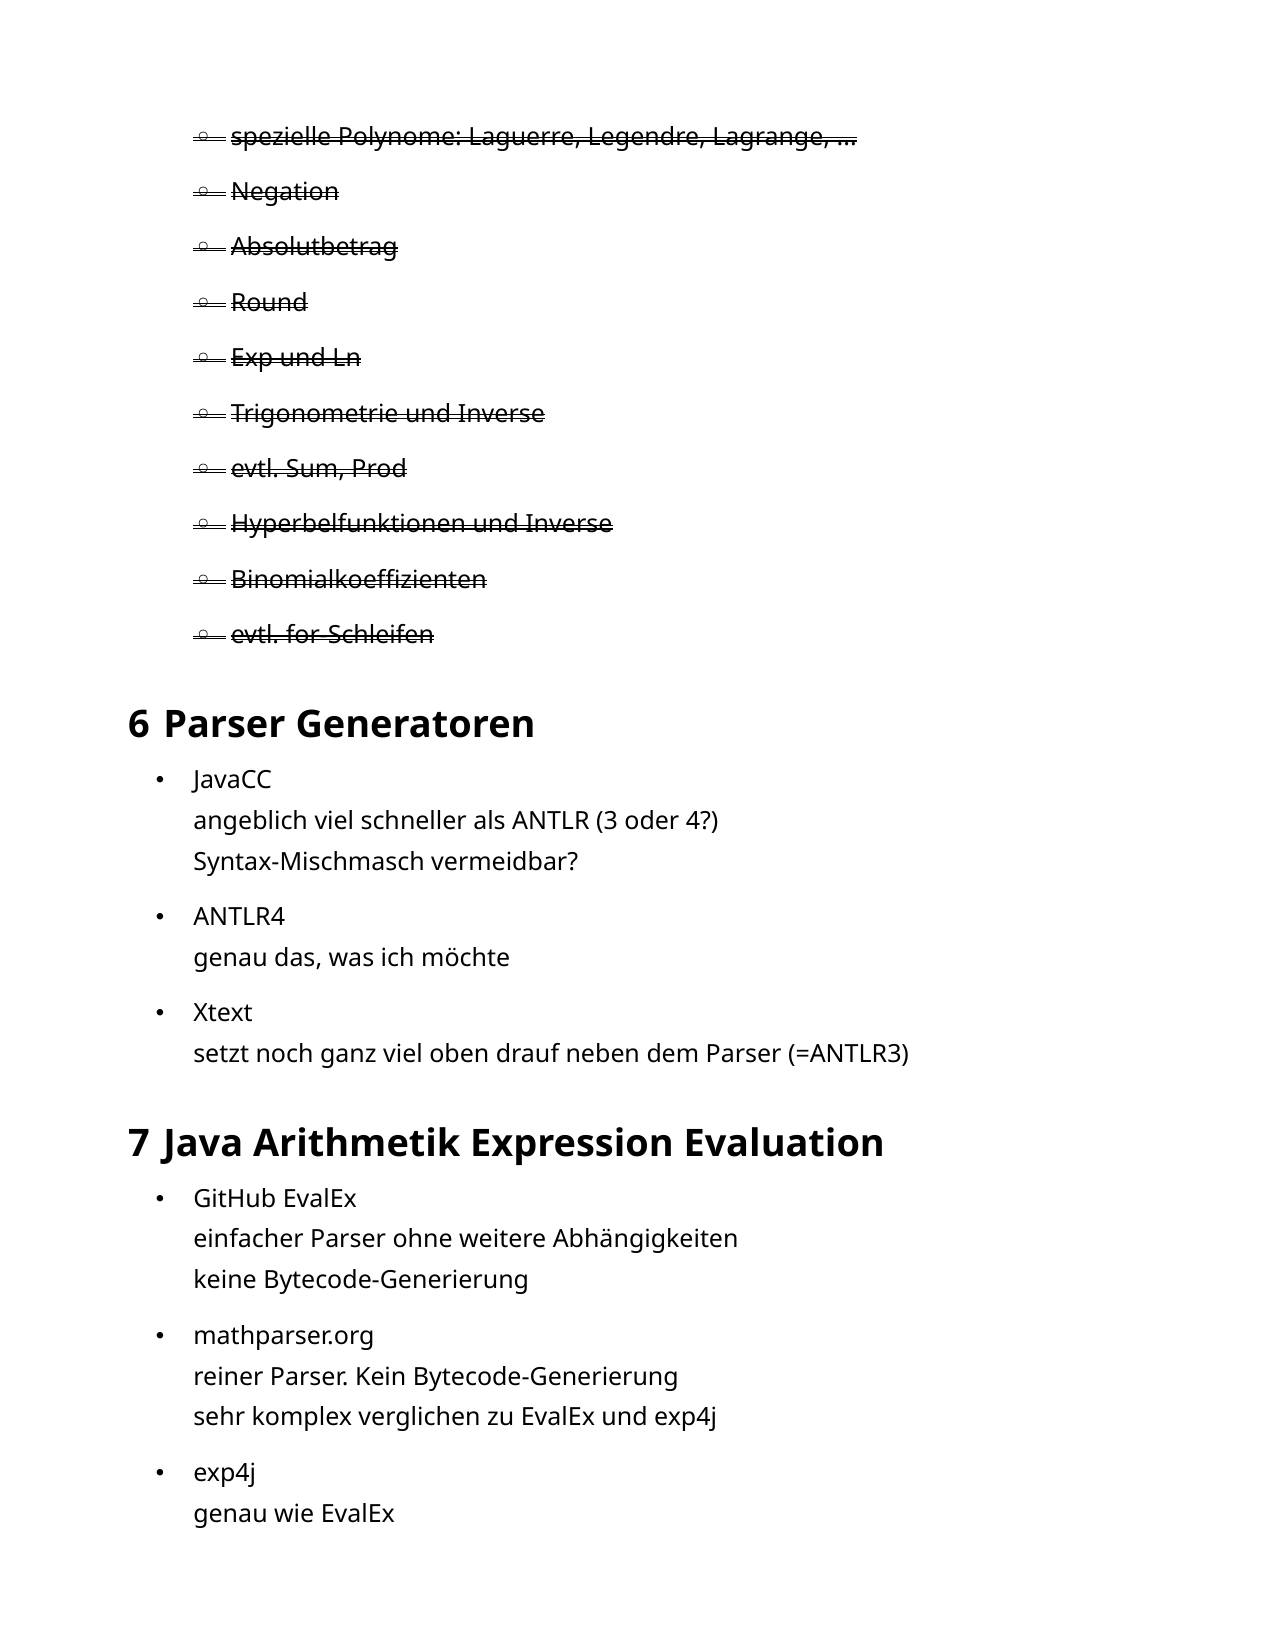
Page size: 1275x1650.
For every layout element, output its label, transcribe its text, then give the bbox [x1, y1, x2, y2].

list ANTLR4 genau das, was ich möchte [156, 898, 1157, 973]
list Absolutbetrag [193, 229, 1157, 263]
list Hyperbelfunktionen und Inverse [193, 506, 1157, 540]
list JavaCC angeblich viel schneller als ANTLR (3 oder 4?) Syntax-Mischmasch vermeidbar? [156, 761, 1157, 877]
list evtl. Sum, Prod [193, 451, 1157, 485]
list Exp und Ln [193, 340, 1157, 374]
list Binomialkoeffizienten [193, 561, 1157, 596]
subtitle Parser Generatoren [118, 697, 1157, 749]
list Trigonometrie und Inverse [193, 395, 1157, 429]
list Xtext setzt noch ganz viel oben drauf neben dem Parser (=ANTLR3) [156, 995, 1157, 1070]
list evtl. for-Schleifen [193, 617, 1157, 651]
subtitle Java Arithmetik Expression Evaluation [118, 1116, 1157, 1168]
list Negation [193, 173, 1157, 208]
list exp4j genau wie EvalEx [156, 1454, 1157, 1529]
list mathparser.org reiner Parser. Kein Bytecode-Generierung sehr komplex verglichen zu EvalEx und exp4j [156, 1317, 1157, 1433]
list Round [193, 284, 1157, 318]
list spezielle Polynome: Laguerre, Legendre, Lagrange, ... [193, 118, 1157, 152]
list GitHub EvalEx einfacher Parser ohne weitere Abhängigkeiten keine Bytecode-Generierung [156, 1180, 1157, 1296]
